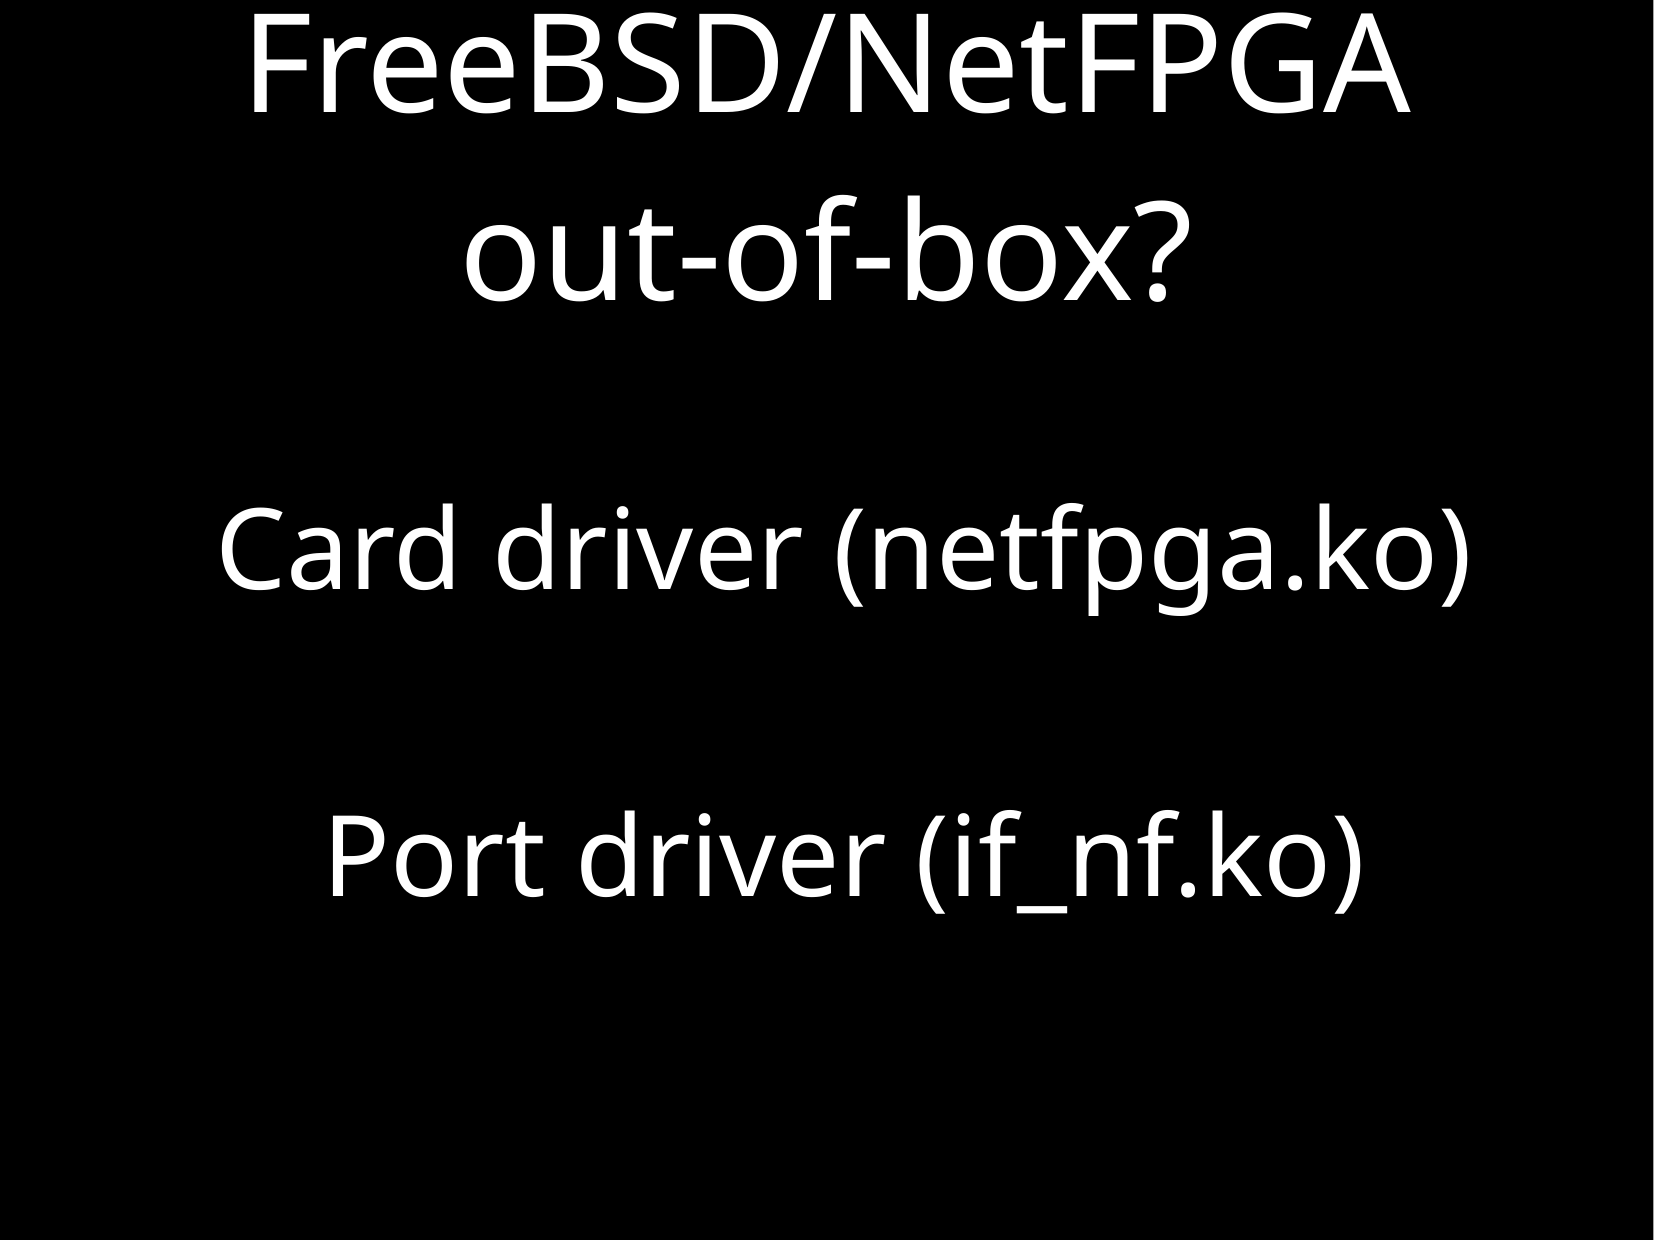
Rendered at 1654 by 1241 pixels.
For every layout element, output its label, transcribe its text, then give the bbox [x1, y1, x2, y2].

title FreeBSD/NetFPGA out-of-box? [82, 0, 1571, 297]
subtitle Card driver (netfpga.ko) Port driver (if_nf.ko) [82, 297, 1571, 1102]
